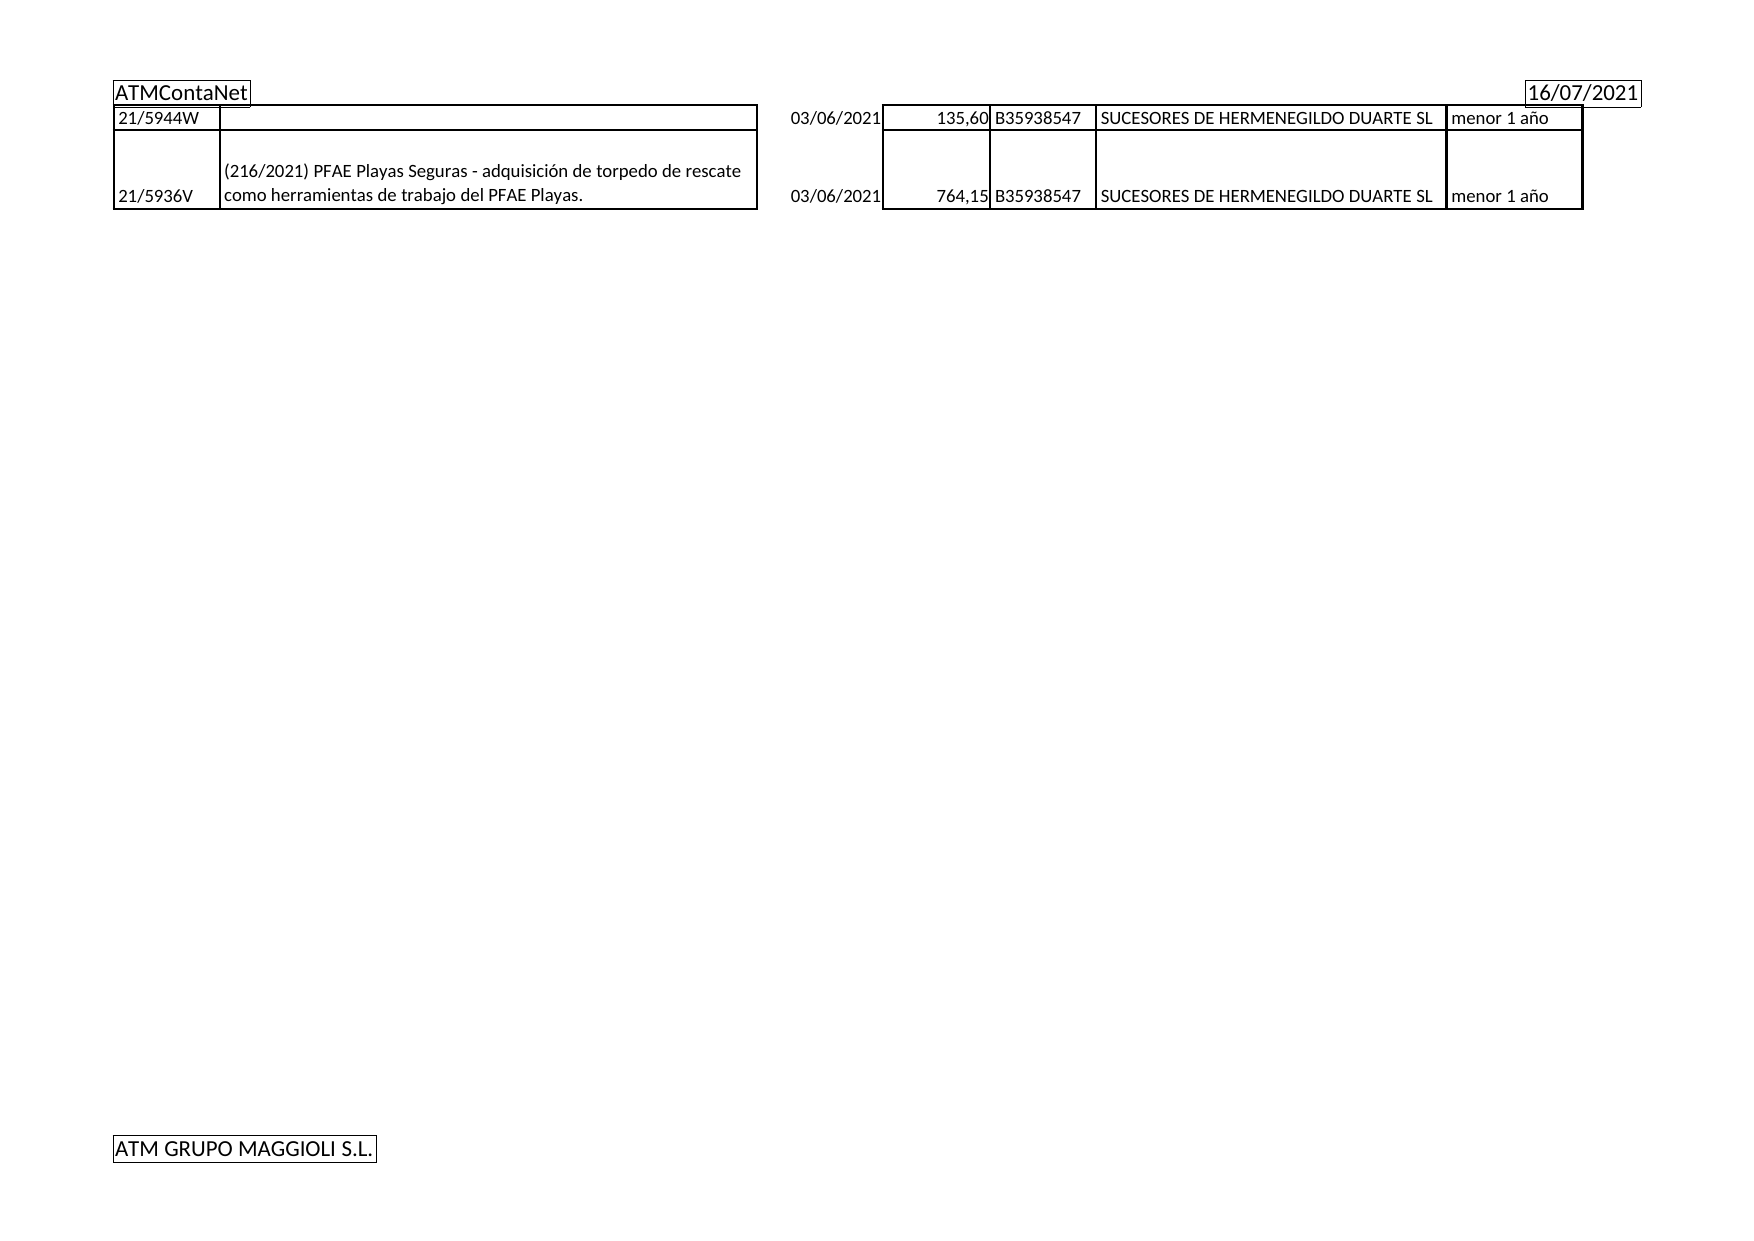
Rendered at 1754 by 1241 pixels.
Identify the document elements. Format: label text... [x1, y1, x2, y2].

table_cell 764,15 [884, 131, 989, 207]
table_cell SUCESORES DE HERMENEGILDO DUARTE SL [1097, 106, 1445, 129]
table_cell 03/06/2021 [758, 104, 882, 129]
table_cell 135,60 [884, 106, 989, 129]
table_cell menor 1 año [1448, 131, 1581, 207]
table_cell 21/5944W [115, 108, 219, 129]
table_cell SUCESORES DE HERMENEGILDO DUARTE SL [1097, 131, 1445, 207]
table_cell B35938547 [991, 106, 1095, 129]
table_cell [221, 106, 756, 129]
table_cell 21/5936V [115, 131, 219, 207]
table_cell (216/2021) PFAE Playas Seguras - adquisición de torpedo de rescate como herramientas de trabajo del PFAE Playas. [221, 131, 756, 207]
table_cell B35938547 [991, 131, 1095, 207]
table_cell 03/06/2021 [758, 129, 882, 207]
table_cell menor 1 año [1448, 106, 1581, 129]
